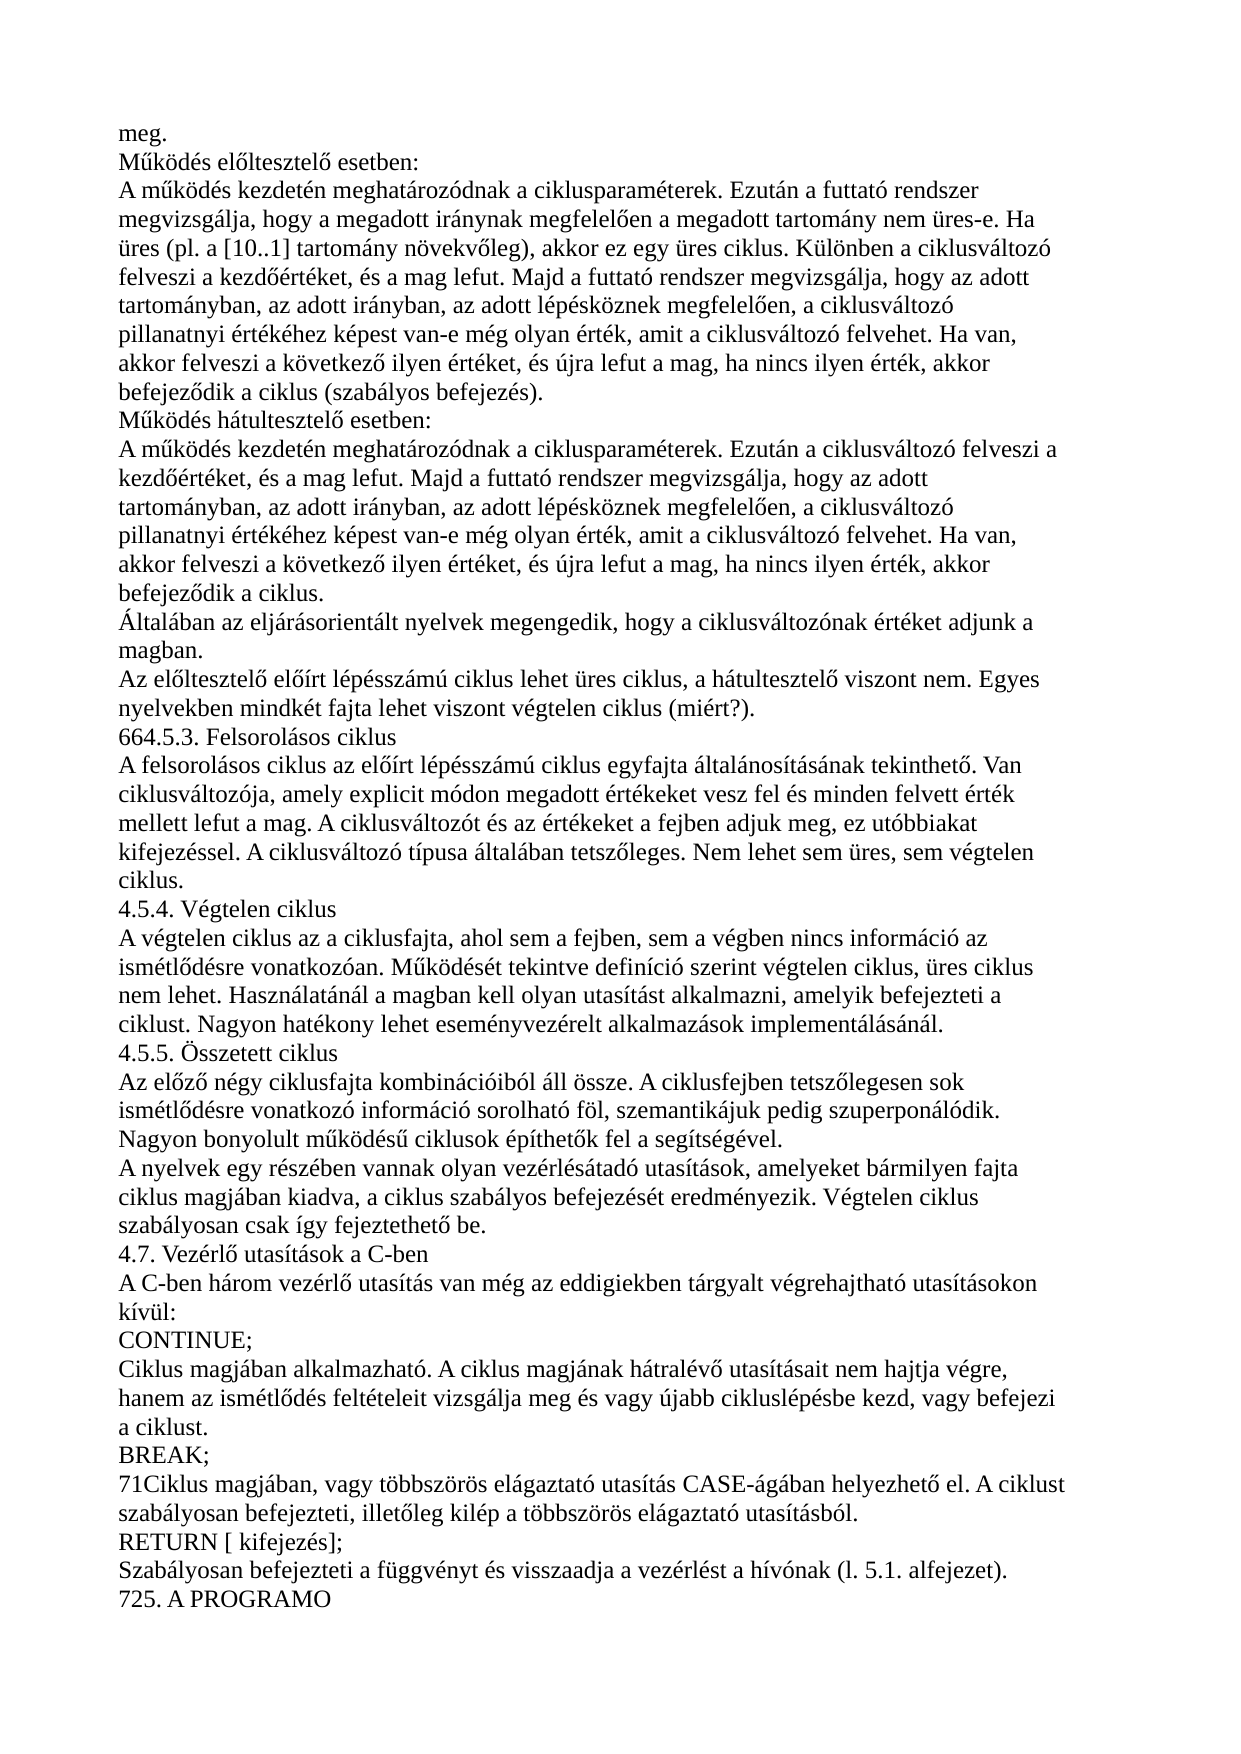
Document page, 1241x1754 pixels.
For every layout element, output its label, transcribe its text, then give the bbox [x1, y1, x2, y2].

text ciklusváltozója, amely explicit módon megadott értékeket vesz fel és minden felvett érték [118, 779, 1122, 808]
text felveszi a kezdőértéket, és a mag lefut. Majd a futtató rendszer megvizsgálja, hogy az adott [118, 262, 1122, 291]
text ciklus. [118, 866, 1122, 894]
text kifejezéssel. A ciklusváltozó típusa általában tetszőleges. Nem lehet sem üres, sem végtelen [118, 837, 1122, 866]
text ciklust. Nagyon hatékony lehet eseményvezérelt alkalmazások implementálásánál. [118, 1009, 1122, 1038]
text pillanatnyi értékéhez képest van-e még olyan érték, amit a ciklusváltozó felvehet. Ha van, [118, 319, 1122, 348]
text kezdőértéket, és a mag lefut. Majd a futtató rendszer megvizsgálja, hogy az adott [118, 463, 1122, 492]
text Nagyon bonyolult működésű ciklusok építhetők fel a segítségével. [118, 1124, 1122, 1153]
text A működés kezdetén meghatározódnak a ciklusparaméterek. Ezután a ciklusváltozó felveszi a [118, 434, 1122, 463]
text Az előző négy ciklusfajta kombinációiból áll össze. A ciklusfejben tetszőlegesen sok [118, 1067, 1122, 1096]
text 664.5.3. Felsorolásos ciklus [118, 722, 1122, 751]
text 725. A PROGRAMO [118, 1584, 1122, 1613]
text ismétlődésre vonatkozó információ sorolható föl, szemantikájuk pedig szuperponálódik. [118, 1096, 1122, 1124]
text megvizsgálja, hogy a megadott iránynak megfelelően a megadott tartomány nem üres-e. Ha [118, 204, 1122, 233]
text 4.7. Vezérlő utasítások a C-ben [118, 1239, 1122, 1268]
text 71Ciklus magjában, vagy többszörös elágaztató utasítás CASE-ágában helyezhető el. A ciklust [118, 1469, 1122, 1498]
text befejeződik a ciklus (szabályos befejezés). [118, 377, 1122, 406]
text ismétlődésre vonatkozóan. Működését tekintve definíció szerint végtelen ciklus, üres ciklus [118, 952, 1122, 981]
text akkor felveszi a következő ilyen értéket, és újra lefut a mag, ha nincs ilyen érték, akkor [118, 549, 1122, 578]
text tartományban, az adott irányban, az adott lépésköznek megfelelően, a ciklusváltozó [118, 291, 1122, 319]
text A végtelen ciklus az a ciklusfajta, ahol sem a fejben, sem a végben nincs információ az [118, 923, 1122, 952]
text BREAK; [118, 1441, 1122, 1469]
text ciklus magjában kiadva, a ciklus szabályos befejezését eredményezik. Végtelen ciklus [118, 1182, 1122, 1211]
text A nyelvek egy részében vannak olyan vezérlésátadó utasítások, amelyeket bármilyen fajta [118, 1153, 1122, 1182]
text 4.5.4. Végtelen ciklus [118, 894, 1122, 923]
text Működés hátultesztelő esetben: [118, 406, 1122, 434]
text Működés előltesztelő esetben: [118, 147, 1122, 176]
text szabályosan befejezteti, illetőleg kilép a többszörös elágaztató utasításból. [118, 1498, 1122, 1527]
text magban. [118, 636, 1122, 664]
text 4.5.5. Összetett ciklus [118, 1038, 1122, 1067]
text akkor felveszi a következő ilyen értéket, és újra lefut a mag, ha nincs ilyen érték, akkor [118, 348, 1122, 377]
text pillanatnyi értékéhez képest van-e még olyan érték, amit a ciklusváltozó felvehet. Ha van, [118, 521, 1122, 549]
text nyelvekben mindkét fajta lehet viszont végtelen ciklus (miért?). [118, 693, 1122, 722]
text kívül: [118, 1297, 1122, 1326]
text mellett lefut a mag. A ciklusváltozót és az értékeket a fejben adjuk meg, ez utóbbiakat [118, 808, 1122, 837]
text a ciklust. [118, 1412, 1122, 1441]
text A működés kezdetén meghatározódnak a ciklusparaméterek. Ezután a futtató rendszer [118, 176, 1122, 204]
text A C-ben három vezérlő utasítás van még az eddigiekben tárgyalt végrehajtható utasításokon [118, 1268, 1122, 1297]
text szabályosan csak így fejeztethető be. [118, 1211, 1122, 1239]
text Az előltesztelő előírt lépésszámú ciklus lehet üres ciklus, a hátultesztelő viszont nem. Egyes [118, 664, 1122, 693]
text CONTINUE; [118, 1326, 1122, 1354]
text RETURN [ kifejezés]; [118, 1527, 1122, 1556]
text hanem az ismétlődés feltételeit vizsgálja meg és vagy újabb cikluslépésbe kezd, vagy befejezi [118, 1383, 1122, 1412]
text Általában az eljárásorientált nyelvek megengedik, hogy a ciklusváltozónak értéket adjunk a [118, 607, 1122, 636]
text Ciklus magjában alkalmazható. A ciklus magjának hátralévő utasításait nem hajtja végre, [118, 1354, 1122, 1383]
text tartományban, az adott irányban, az adott lépésköznek megfelelően, a ciklusváltozó [118, 492, 1122, 521]
text meg. [118, 118, 1122, 147]
text üres (pl. a [10..1] tartomány növekvőleg), akkor ez egy üres ciklus. Különben a ciklusváltozó [118, 233, 1122, 262]
text A felsorolásos ciklus az előírt lépésszámú ciklus egyfajta általánosításának tekinthető. Van [118, 751, 1122, 779]
text befejeződik a ciklus. [118, 578, 1122, 607]
text nem lehet. Használatánál a magban kell olyan utasítást alkalmazni, amelyik befejezteti a [118, 981, 1122, 1009]
text Szabályosan befejezteti a függvényt és visszaadja a vezérlést a hívónak (l. 5.1. alfejezet). [118, 1556, 1122, 1584]
